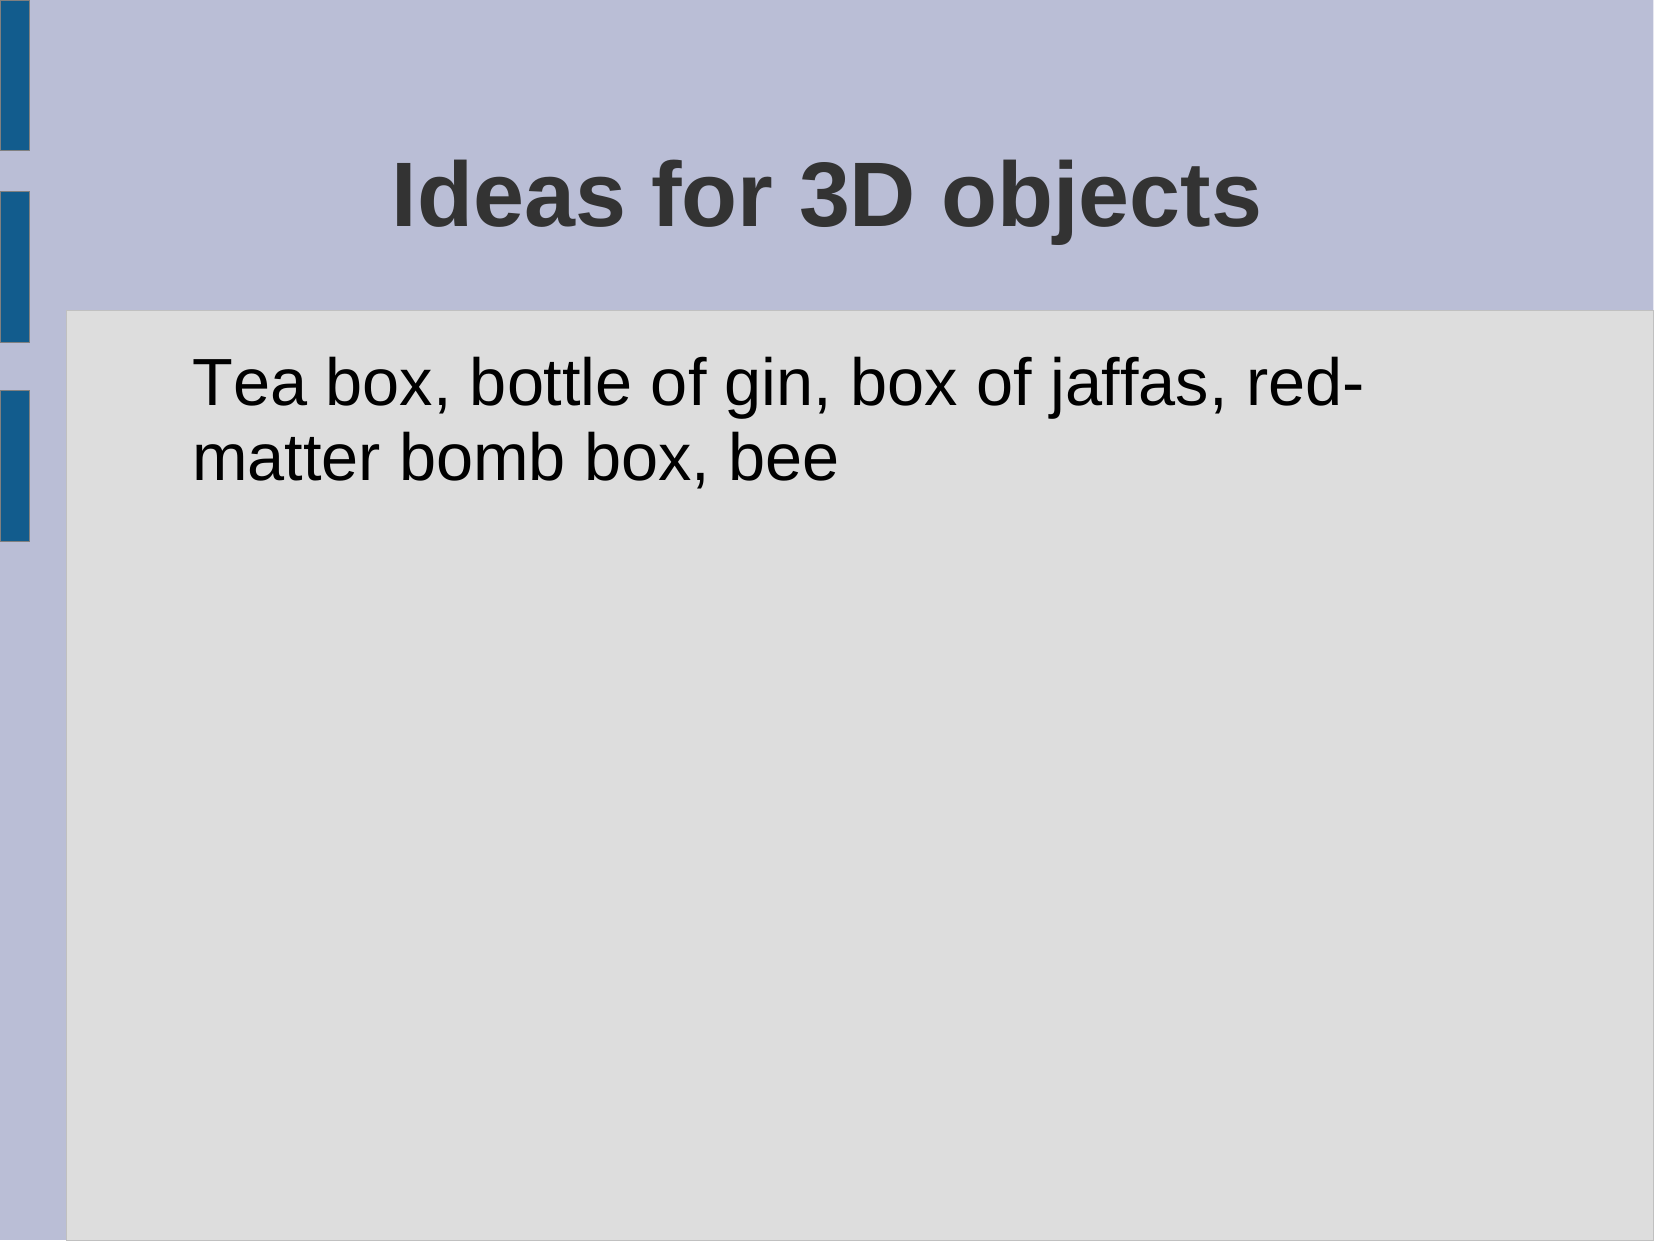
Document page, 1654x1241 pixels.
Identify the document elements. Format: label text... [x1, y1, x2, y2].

list Tea box, bottle of gin, box of jaffas, red-matter bomb box, bee [121, 344, 1534, 902]
title Ideas for 3D objects [121, 91, 1534, 299]
